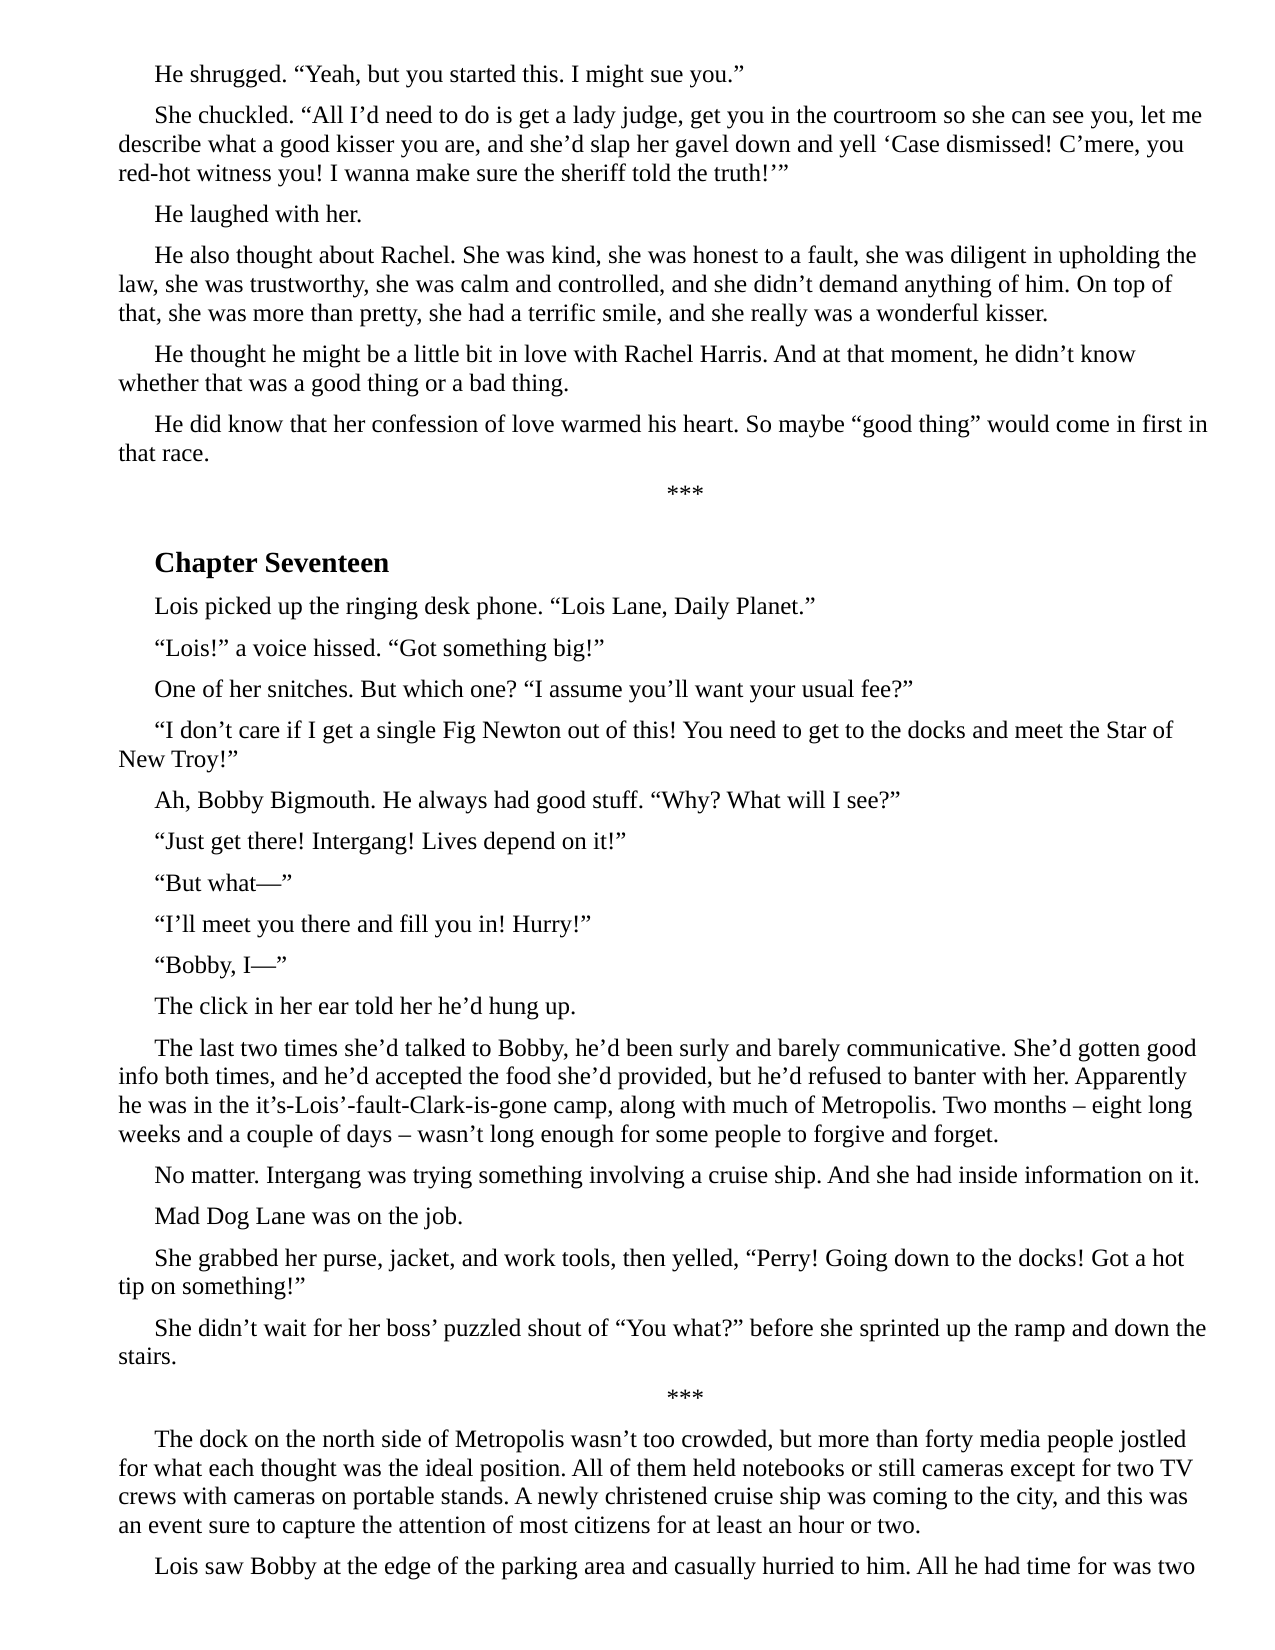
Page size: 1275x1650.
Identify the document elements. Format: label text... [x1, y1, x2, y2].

text He thought he might be a little bit in love with Rachel Harris. And at that moment, he didn’t know whether that was a good thing or a bad thing. [118, 339, 1216, 397]
text Mad Dog Lane was on the job. [118, 1201, 1216, 1230]
text *** [118, 479, 1216, 508]
text “Just get there! Intergang! Lives depend on it!” [118, 826, 1216, 855]
text He laughed with her. [118, 199, 1216, 228]
text He did know that her confession of love warmed his heart. So maybe “good thing” would come in first in that race. [118, 409, 1216, 467]
text No matter. Intergang was trying something involving a cruise ship. And she had inside information on it. [118, 1160, 1216, 1189]
text “Bobby, I—” [118, 950, 1216, 979]
text *** [118, 1383, 1216, 1411]
text He shrugged. “Yeah, but you started this. I might sue you.” [118, 59, 1216, 88]
text The last two times she’d talked to Bobby, he’d been surly and barely communicative. She’d gotten good info both times, and he’d accepted the food she’d provided, but he’d refused to banter with her. Apparently he was in the it’s-Lois’-fault-Clark-is-gone camp, along with much of Metropolis. Two months – eight long weeks and a couple of days – wasn’t long enough for some people to forgive and forget. [118, 1033, 1216, 1148]
text Ah, Bobby Bigmouth. He always had good stuff. “Why? What will I see?” [118, 785, 1216, 814]
text Lois saw Bobby at the edge of the parking area and casually hurried to him. All he had time for was two [118, 1551, 1216, 1580]
text She grabbed her purse, jacket, and work tools, then yelled, “Perry! Going down to the docks! Got a hot tip on something!” [118, 1243, 1216, 1300]
text One of her snitches. But which one? “I assume you’ll want your usual fee?” [118, 674, 1216, 703]
text “I’ll meet you there and fill you in! Hurry!” [118, 909, 1216, 938]
text The click in her ear told her he’d hung up. [118, 991, 1216, 1020]
text “I don’t care if I get a single Fig Newton out of this! You need to get to the docks and meet the Star of New Troy!” [118, 715, 1216, 773]
text “Lois!” a voice hissed. “Got something big!” [118, 633, 1216, 661]
text Lois picked up the ringing desk phone. “Lois Lane, Daily Planet.” [118, 591, 1216, 620]
text She chuckled. “All I’d need to do is get a lady judge, get you in the courtroom so she can see you, let me describe what a good kisser you are, and she’d slap her gavel down and yell ‘Case dismissed! C’mere, you red-hot witness you! I wanna make sure the sheriff told the truth!’” [118, 100, 1216, 187]
text He also thought about Rachel. She was kind, she was honest to a fault, she was diligent in upholding the law, she was trustworthy, she was calm and controlled, and she didn’t demand anything of him. On top of that, she was more than pretty, she had a terrific smile, and she really was a wonderful kisser. [118, 240, 1216, 327]
text She didn’t wait for her boss’ puzzled shout of “You what?” before she sprinted up the ramp and down the stairs. [118, 1313, 1216, 1370]
text The dock on the north side of Metropolis wasn’t too crowded, but more than forty media people jostled for what each thought was the ideal position. All of them held notebooks or still cameras except for two TV crews with cameras on portable stands. A newly christened cruise ship was coming to the city, and this was an event sure to capture the attention of most citizens for at least an hour or two. [118, 1424, 1216, 1539]
subtitle Chapter Seventeen [118, 545, 1216, 579]
text “But what—” [118, 868, 1216, 896]
